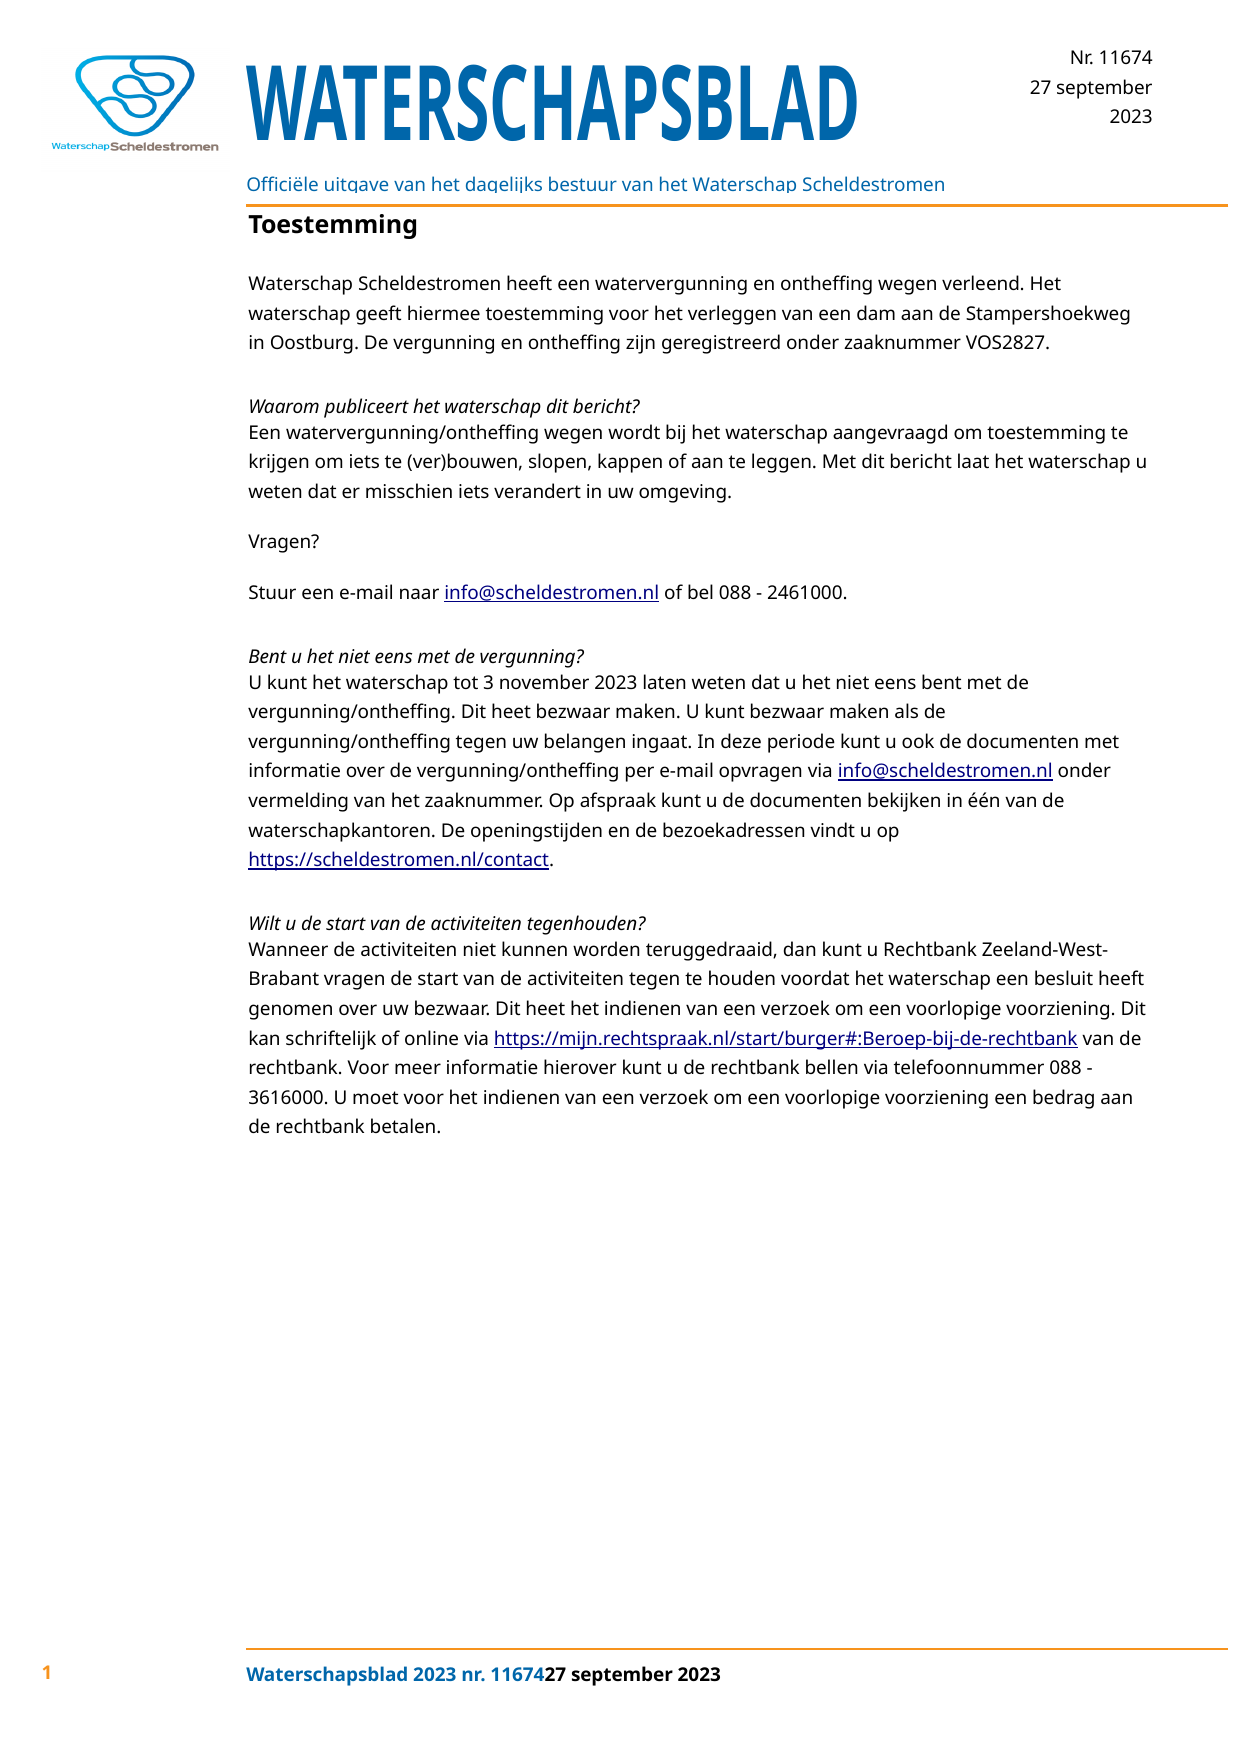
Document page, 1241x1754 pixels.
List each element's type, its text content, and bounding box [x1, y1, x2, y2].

text Stuur een e-mail naar info@scheldestromen.nl of bel 088 - 2461000. [248, 579, 1152, 605]
text Bent u het niet eens met de vergunning? [248, 643, 1152, 669]
text Waterschap Scheldestromen heeft een watervergunning en ontheffing wegen verleend. Het waterschap geeft hiermee toestemming voor het verleggen van een dam aan de Stampershoekweg in Oostburg. De vergunning en ontheffing zijn geregistreerd onder zaaknummer VOS2827. [248, 270, 1152, 355]
text Wanneer de activiteiten niet kunnen worden teruggedraaid, dan kunt u Rechtbank Zeeland-West-Brabant vragen de start van de activiteiten tegen te houden voordat het waterschap een besluit heeft genomen over uw bezwaar. Dit heet het indienen van een verzoek om een voorlopige voorziening. Dit kan schriftelijk of online via https://mijn.rechtspraak.nl/start/burger#:Beroep-bij-de-rechtbank van de rechtbank. Voor meer informatie hierover kunt u de rechtbank bellen via telefoonnummer 088 - 3616000. U moet voor het indienen van een verzoek om een voorlopige voorziening een bedrag aan de rechtbank betalen. [248, 936, 1152, 1139]
text Waarom publiceert het waterschap dit bericht? [248, 393, 1152, 419]
text Toestemming [248, 207, 1152, 241]
text Wilt u de start van de activiteiten tegenhouden? [248, 910, 1152, 936]
text Vragen? [248, 529, 1152, 554]
text U kunt het waterschap tot 3 november 2023 laten weten dat u het niet eens bent met de vergunning/ontheffing. Dit heet bezwaar maken. U kunt bezwaar maken als de vergunning/ontheffing tegen uw belangen ingaat. In deze periode kunt u ook de documenten met informatie over de vergunning/ontheffing per e-mail opvragen via info@scheldestromen.nl onder vermelding van het zaaknummer. Op afspraak kunt u de documenten bekijken in één van de waterschapkantoren. De openingstijden en de bezoekadressen vindt u op https://scheldestromen.nl/contact. [248, 669, 1152, 872]
text Een watervergunning/ontheffing wegen wordt bij het waterschap aangevraagd om toestemming te krijgen om iets te (ver)bouwen, slopen, kappen of aan te leggen. Met dit bericht laat het waterschap u weten dat er misschien iets verandert in uw omgeving. [248, 419, 1152, 504]
picture [41, 47, 231, 172]
